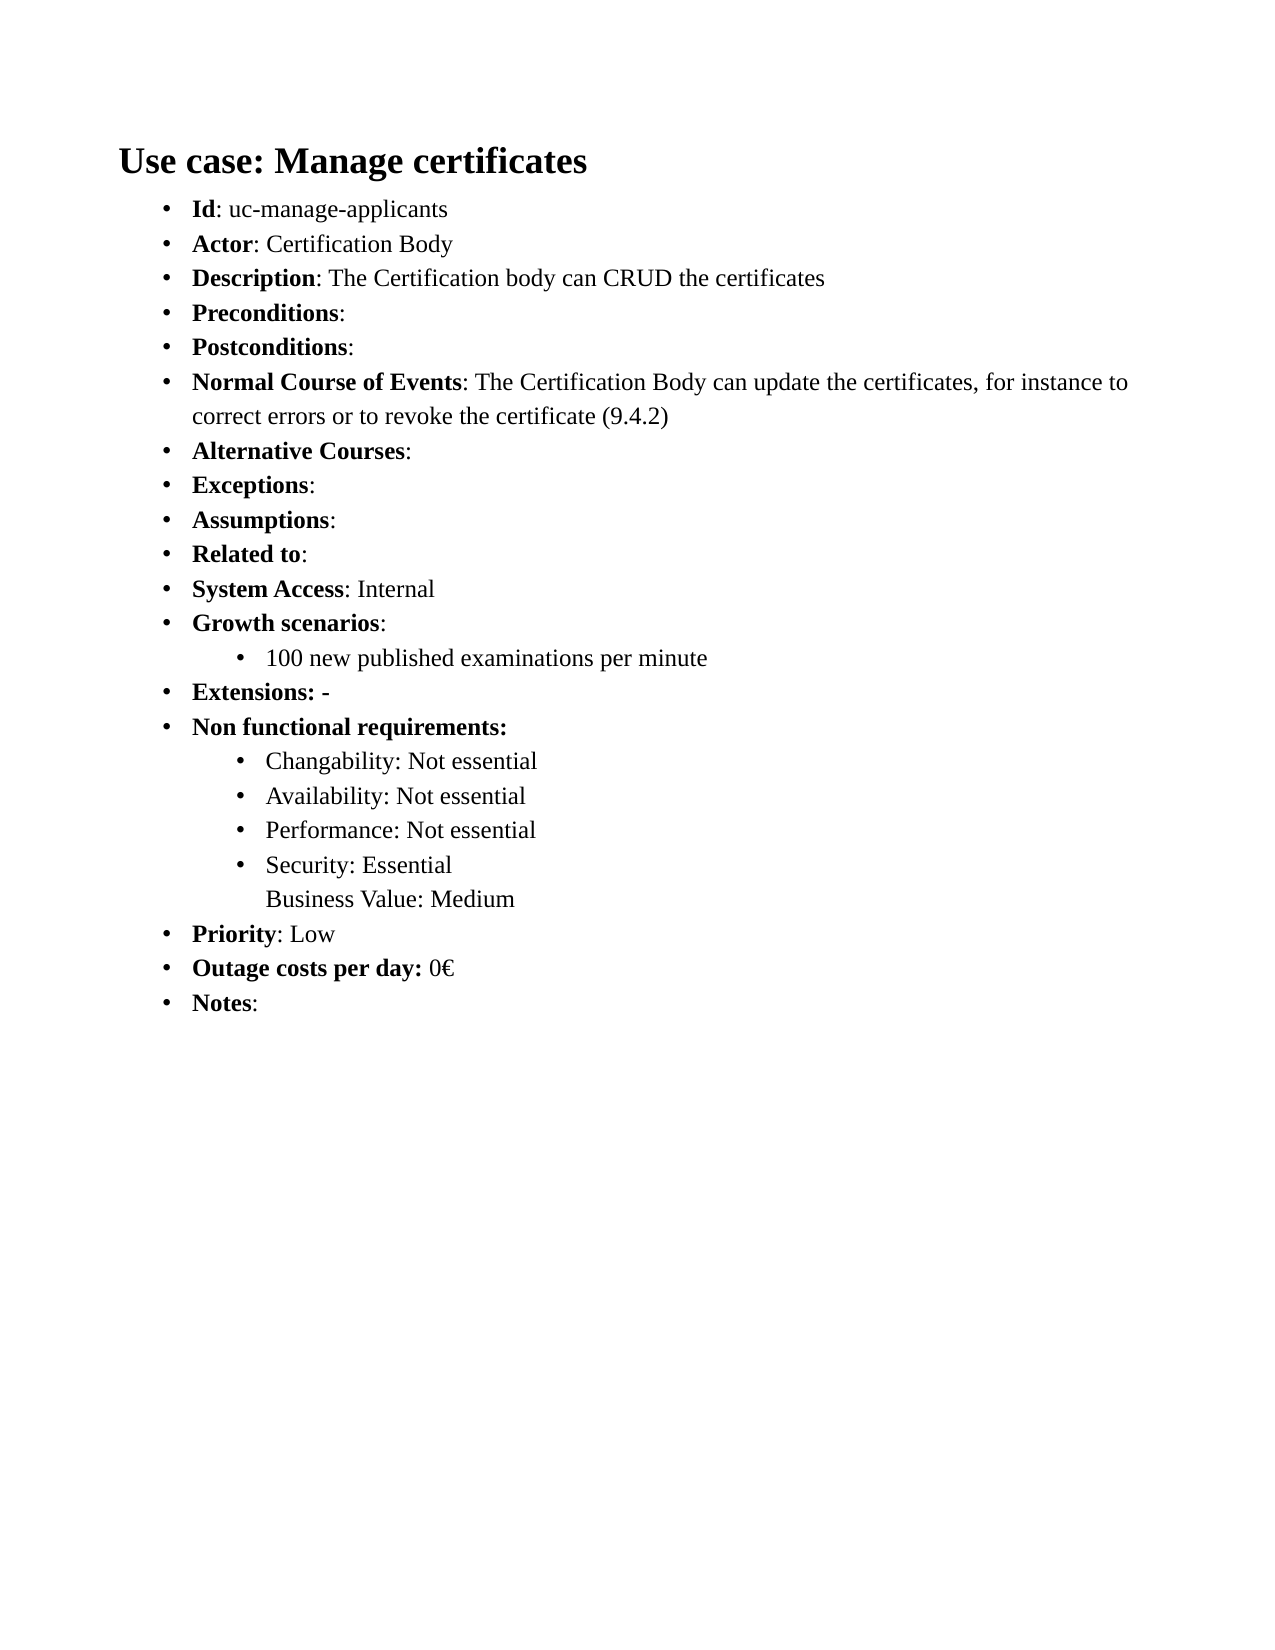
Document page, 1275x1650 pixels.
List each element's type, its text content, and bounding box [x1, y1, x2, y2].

list Preconditions: [162, 298, 1157, 327]
subtitle Use case: Manage certificates [118, 139, 1157, 182]
list Exceptions: [162, 470, 1157, 499]
list Notes: [162, 988, 1157, 1016]
list Postconditions: [162, 332, 1157, 361]
list Growth scenarios: [162, 608, 1157, 637]
list Outage costs per day: 0€ [162, 953, 1157, 982]
list Assumptions: [162, 505, 1157, 534]
list System Access: Internal [162, 574, 1157, 603]
list Performance: Not essential [236, 815, 1157, 844]
list Business Value: Medium [236, 884, 1157, 913]
list Priority: Low [162, 919, 1157, 947]
list Alternative Courses: [162, 436, 1157, 465]
list Changability: Not essential [236, 746, 1157, 775]
list 100 new published examinations per minute [236, 643, 1157, 672]
list Actor: Certification Body [162, 229, 1157, 258]
list Related to: [162, 539, 1157, 568]
list Security: Essential [236, 850, 1157, 878]
list Id: uc-manage-applicants [162, 194, 1157, 223]
list Extensions: - [162, 677, 1157, 706]
list Description: The Certification body can CRUD the certificates [162, 263, 1157, 292]
list Availability: Not essential [236, 781, 1157, 809]
list Normal Course of Events: The Certification Body can update the certificates, for instance to correct errors or to revoke the certificate (9.4.2) [162, 367, 1157, 430]
list Non functional requirements: [162, 712, 1157, 741]
